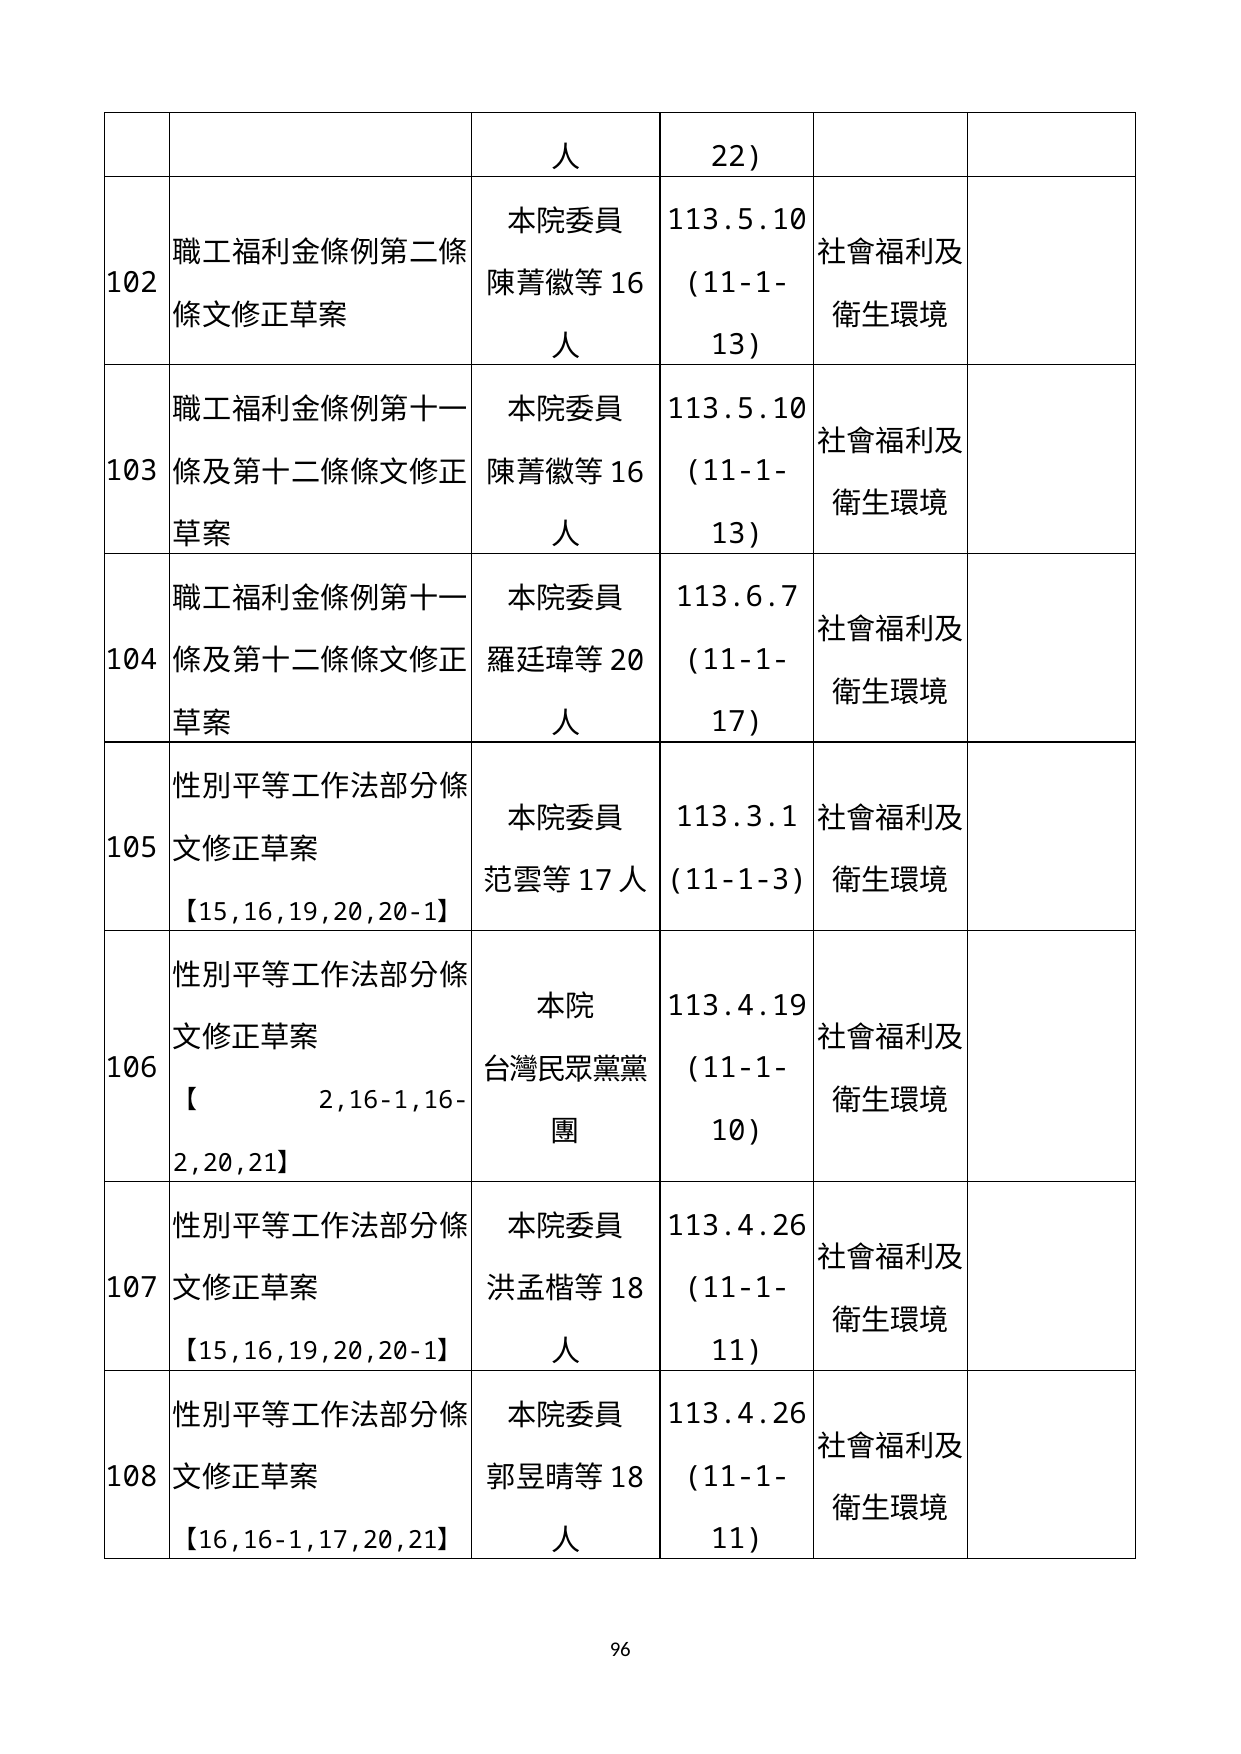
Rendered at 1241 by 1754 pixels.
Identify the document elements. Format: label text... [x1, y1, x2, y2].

table_cell [968, 554, 1135, 741]
table_cell 社會福利及衛生環境 [814, 931, 967, 1181]
table_cell 職工福利金條例第十一條及第十二條條文修正草案 [170, 554, 471, 741]
table_cell [105, 113, 169, 176]
table_cell 113.5.10 (11-1-13) [661, 365, 813, 553]
table_cell [105, 743, 169, 930]
table_cell [968, 1371, 1135, 1558]
table_cell [105, 177, 169, 364]
table_cell 社會福利及衛生環境 [814, 177, 967, 364]
table_cell [968, 1182, 1135, 1369]
table_cell 113.3.1 (11-1-3) [661, 743, 813, 930]
table_cell [105, 1371, 169, 1558]
table_cell 職工福利金條例第十一條及第十二條條文修正草案 [170, 365, 471, 553]
table_cell 113.4.26 (11-1-11) [661, 1371, 813, 1558]
table_cell 22) [661, 113, 813, 176]
table_cell [968, 931, 1135, 1181]
table_cell 本院 台灣民眾黨黨團 [472, 931, 659, 1181]
table_cell 社會福利及衛生環境 [814, 554, 967, 741]
table_cell [968, 177, 1135, 364]
table_cell 113.5.10 (11-1-13) [661, 177, 813, 364]
table_cell 113.4.19 (11-1-10) [661, 931, 813, 1181]
table_cell [105, 1182, 169, 1369]
table_cell 社會福利及衛生環境 [814, 365, 967, 553]
table_cell 性別平等工作法部分條文修正草案 【16,16-1,17,20,21】 [170, 1371, 471, 1558]
table_cell [968, 743, 1135, 930]
table_cell 性別平等工作法部分條文修正草案 【15,16,19,20,20-1】 [170, 743, 471, 930]
table_cell 社會福利及衛生環境 [814, 1371, 967, 1558]
table_cell 人 [472, 113, 659, 176]
table_cell 本院委員 洪孟楷等18人 [472, 1182, 659, 1369]
table_cell [968, 365, 1135, 553]
table_cell 113.4.26 (11-1-11) [661, 1182, 813, 1369]
table_cell [968, 113, 1135, 176]
table_cell [170, 113, 471, 176]
table_cell 本院委員 陳菁徽等16人 [472, 177, 659, 364]
table_cell 本院委員 陳菁徽等16人 [472, 365, 659, 553]
table_cell 性別平等工作法部分條文修正草案 【15,16,19,20,20-1】 [170, 1182, 471, 1369]
table_cell [105, 365, 169, 553]
table_cell [105, 554, 169, 741]
table_cell [814, 113, 967, 176]
table_cell 113.6.7 (11-1-17) [661, 554, 813, 741]
table_cell 職工福利金條例第二條條文修正草案 [170, 177, 471, 364]
table_cell 本院委員 范雲等17人 [472, 743, 659, 930]
table_cell 性別平等工作法部分條文修正草案 【2,16-1,16-2,20,21】 [170, 931, 471, 1181]
table_cell 社會福利及衛生環境 [814, 743, 967, 930]
table_cell [105, 931, 169, 1181]
table_cell 社會福利及衛生環境 [814, 1182, 967, 1369]
table_cell 本院委員 羅廷瑋等20人 [472, 554, 659, 741]
table_cell 本院委員 郭昱晴等18人 [472, 1371, 659, 1558]
